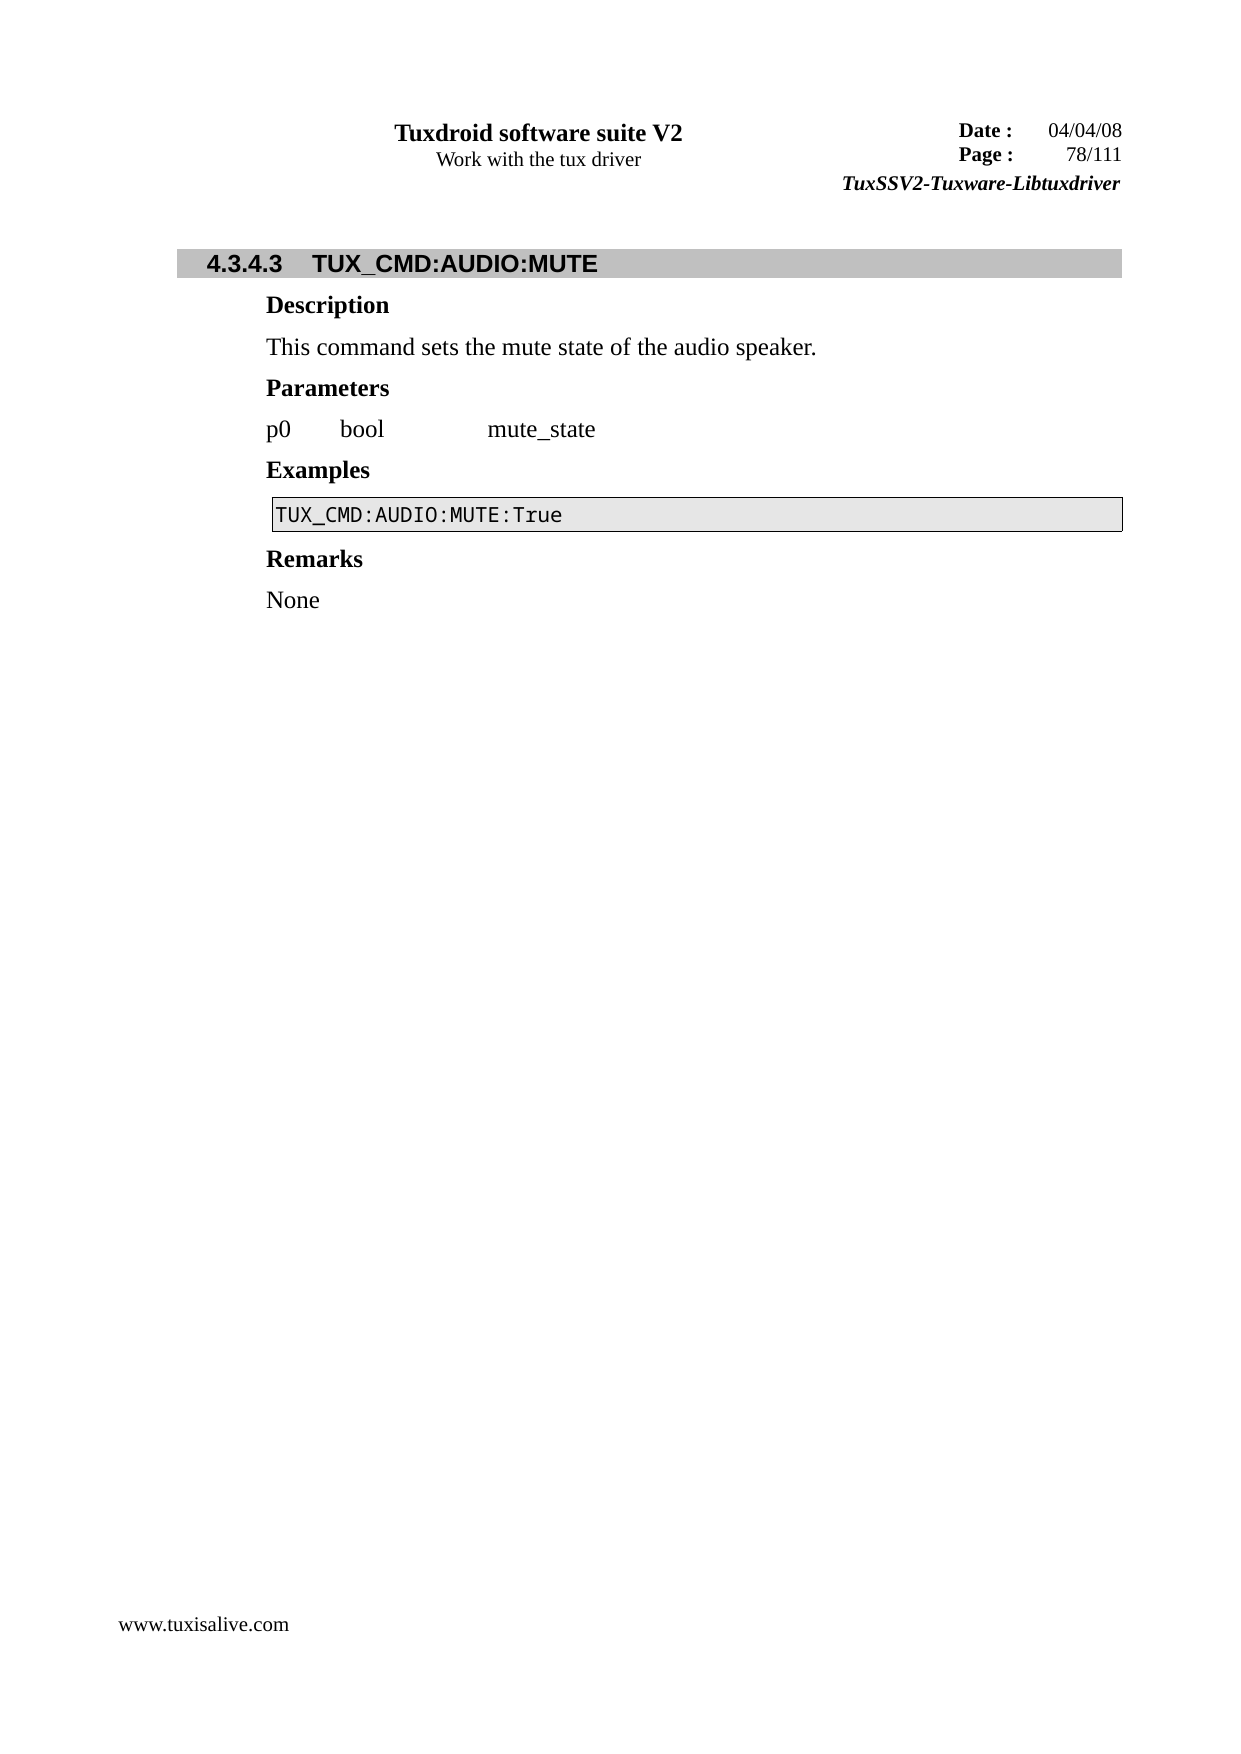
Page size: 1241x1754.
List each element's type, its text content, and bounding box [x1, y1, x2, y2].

text p0 bool mute_state [266, 414, 1122, 443]
text Description [266, 291, 1122, 319]
text This command sets the mute state of the audio speaker. [266, 332, 1122, 361]
text TUX_CMD:AUDIO:MUTE:True [273, 498, 1122, 531]
text Examples [266, 456, 1122, 484]
subtitle TUX_CMD:AUDIO:MUTE [177, 249, 1122, 278]
text Remarks [266, 544, 1122, 572]
text None [266, 585, 1122, 614]
text Parameters [266, 373, 1122, 402]
